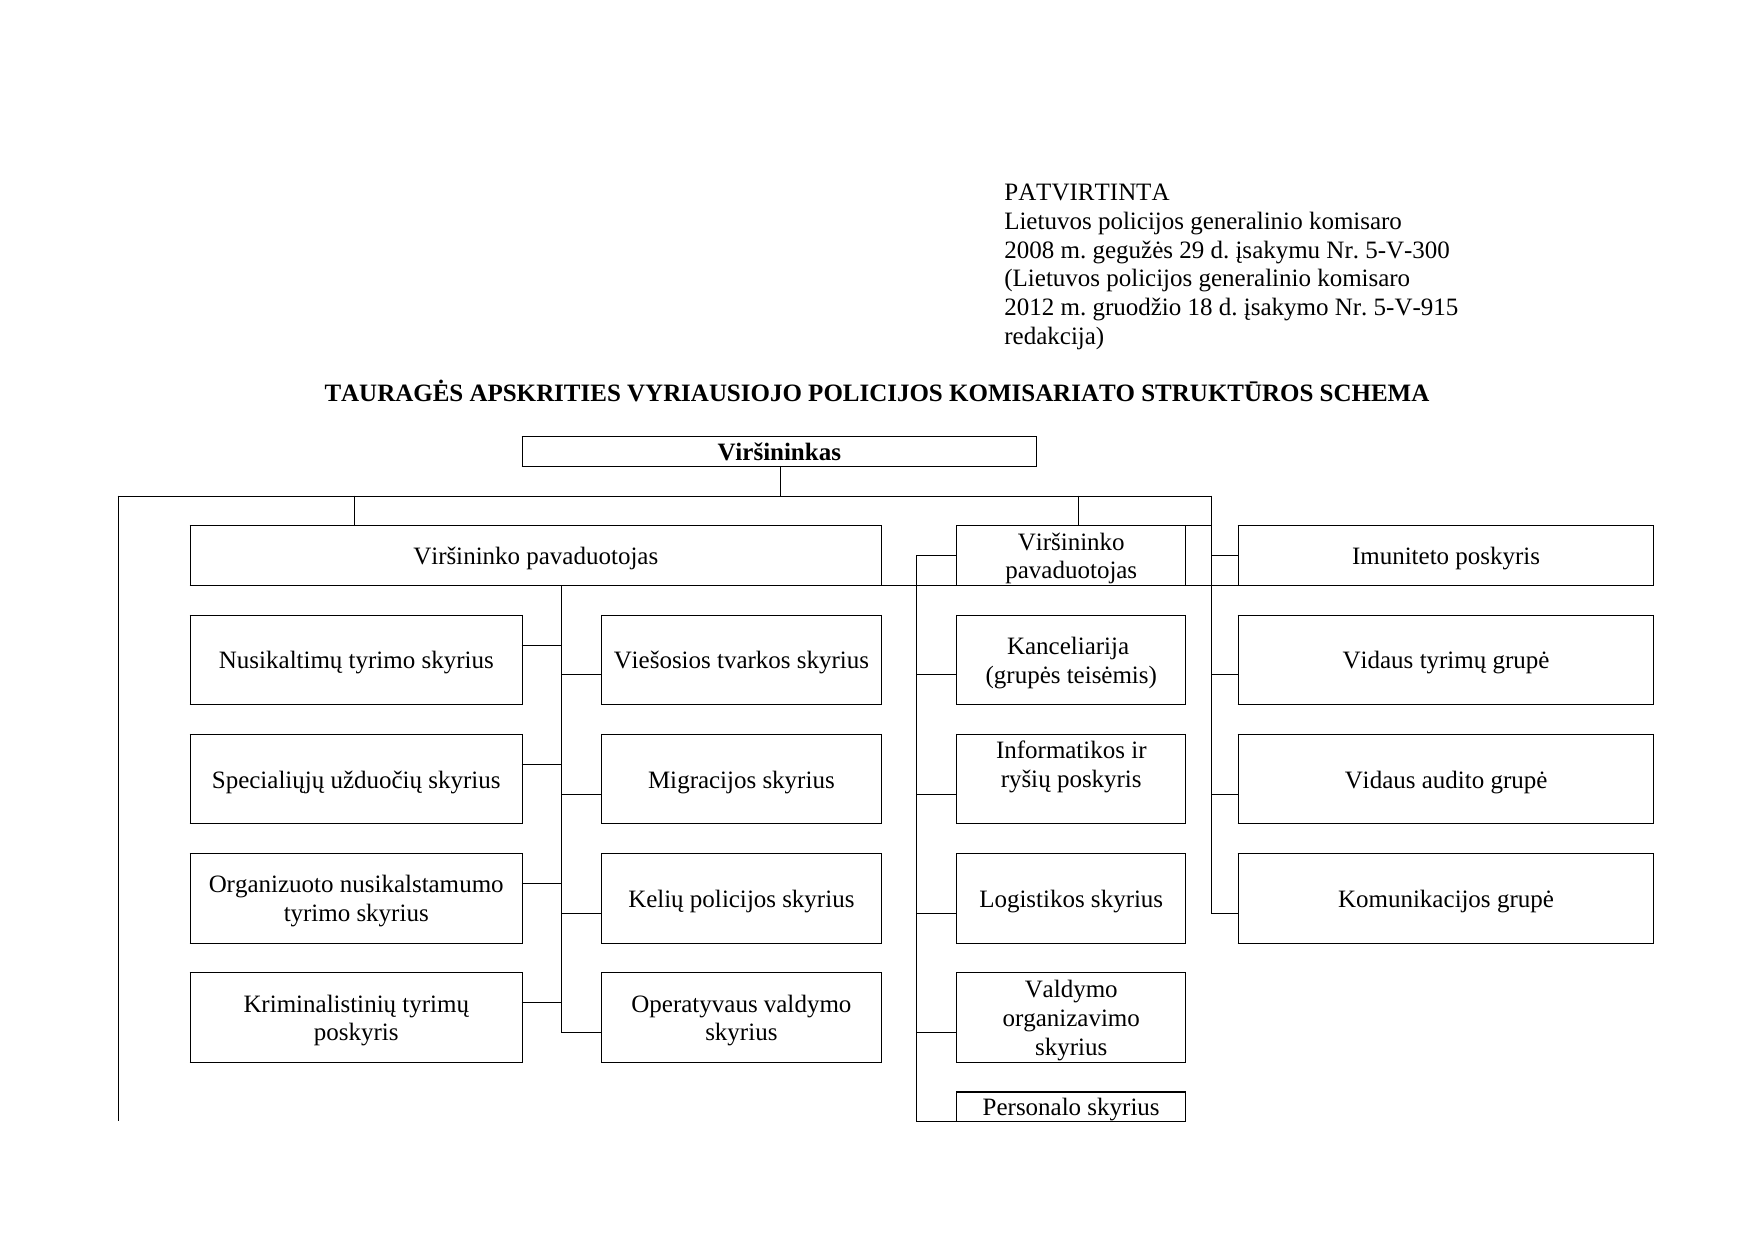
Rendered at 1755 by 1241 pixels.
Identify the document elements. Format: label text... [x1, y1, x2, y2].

text (Lietuvos policijos generalinio komisaro [1004, 263, 1636, 292]
table_cell [150, 823, 190, 853]
table_cell Migracijos skyrius [602, 735, 881, 823]
table_cell [917, 704, 957, 734]
table_cell [523, 794, 561, 823]
table_cell Operatyvaus valdymo skyrius [602, 973, 881, 1062]
table_cell [190, 1063, 522, 1091]
table_cell [882, 1032, 916, 1062]
table_cell [1186, 972, 1212, 1032]
table_cell [523, 1003, 561, 1032]
table_cell [781, 497, 1078, 525]
table_cell [1185, 586, 1211, 615]
table_cell [602, 824, 881, 853]
table_cell [150, 734, 190, 793]
table_cell [119, 972, 150, 1062]
table_cell [523, 765, 561, 793]
table_cell [917, 615, 956, 674]
table_cell [190, 1091, 522, 1121]
table_cell [523, 913, 561, 942]
table_cell [1079, 497, 1211, 525]
table_cell [881, 1091, 916, 1121]
table_cell Kriminalistinių tyrimų poskyris [191, 973, 522, 1062]
table_cell [1036, 466, 1653, 496]
table_cell [150, 913, 190, 942]
table_cell [118, 466, 522, 496]
table_cell [1185, 823, 1211, 853]
table_cell [190, 824, 522, 853]
table_cell [957, 824, 1185, 853]
table_cell [602, 1063, 881, 1091]
table_cell [1212, 615, 1238, 674]
table_cell [150, 1091, 190, 1121]
table_cell Vidaus tyrimų grupė [1239, 616, 1653, 704]
text redakcija) [1004, 321, 1636, 350]
table_cell [150, 794, 190, 823]
table_cell [119, 615, 150, 704]
table_cell [523, 734, 561, 764]
table_cell [882, 734, 916, 793]
table_cell [562, 823, 602, 853]
table_cell [917, 1033, 956, 1062]
table_cell Specialiųjų užduočių skyrius [191, 735, 522, 823]
table_cell Viršininko pavaduotojas [191, 526, 881, 585]
table_cell Personalo skyrius [957, 1093, 1185, 1121]
table_cell [1212, 525, 1238, 555]
table_cell Organizuoto nusikalstamumo tyrimo skyrius [191, 854, 522, 942]
table_cell [562, 675, 601, 704]
table_cell [355, 497, 522, 525]
table_cell [917, 556, 956, 585]
table_cell [917, 943, 957, 972]
table_cell [882, 615, 916, 674]
table_cell [119, 525, 150, 585]
table_cell [150, 615, 190, 674]
table_cell [119, 1062, 150, 1091]
table_cell [119, 943, 150, 972]
table_cell [562, 1062, 602, 1091]
table_cell [150, 555, 190, 585]
table_cell [1238, 972, 1653, 1062]
table_cell [190, 944, 522, 972]
table_cell [150, 497, 354, 525]
table_cell [917, 675, 956, 704]
table_cell [1212, 853, 1238, 913]
table_cell [522, 497, 781, 525]
table_cell [1212, 496, 1420, 525]
table_cell [562, 734, 601, 793]
table_cell [523, 646, 561, 674]
table_cell [882, 972, 916, 1032]
table_cell Logistikos skyrius [957, 854, 1185, 942]
table_cell [119, 1091, 150, 1121]
table_cell [602, 586, 881, 615]
table_cell Nusikaltimų tyrimo skyrius [191, 616, 522, 704]
table_cell Kanceliarija (grupės teisėmis) [957, 616, 1185, 704]
table_cell [522, 1091, 562, 1121]
table_cell [957, 944, 1185, 972]
table_cell [917, 795, 956, 823]
table_cell [119, 734, 150, 823]
table_cell [882, 525, 956, 555]
table_cell [1185, 1062, 1212, 1091]
table_cell [562, 1091, 602, 1121]
text Lietuvos policijos generalinio komisaro [1004, 206, 1636, 235]
table_cell [1238, 1091, 1653, 1121]
table_cell [1212, 795, 1238, 823]
table_cell [1212, 586, 1238, 615]
table_header Viršininkas [523, 437, 1036, 466]
table_cell [1238, 1062, 1653, 1091]
table_cell [523, 1032, 562, 1062]
table_cell [522, 1062, 562, 1091]
text TAURAGĖS APSKRITIES VYRIAUSIOJO POLICIJOS KOMISARIATO STRUKTŪROS SCHEMA [118, 378, 1636, 407]
table_cell [957, 705, 1185, 734]
table_cell Informatikos ir ryšių poskyris [957, 735, 1185, 823]
table_cell [917, 823, 957, 853]
table_cell [522, 823, 561, 853]
table_cell [190, 705, 522, 734]
table_cell [882, 913, 916, 942]
table_cell [917, 1062, 957, 1091]
table_cell [881, 1062, 916, 1091]
table_cell [881, 704, 916, 734]
table_cell [602, 705, 881, 734]
table_cell [1186, 853, 1211, 913]
table_cell [523, 615, 561, 644]
table_cell [881, 586, 916, 615]
table_cell [150, 943, 190, 972]
table_cell [1212, 943, 1238, 972]
table_cell [562, 704, 602, 734]
table_cell [1186, 555, 1211, 585]
table_cell [190, 586, 522, 615]
table_cell [522, 704, 561, 734]
table_cell [1186, 1032, 1212, 1062]
table_cell [917, 853, 956, 913]
table_header [118, 436, 522, 466]
table_cell Vidaus audito grupė [1239, 735, 1653, 823]
table_cell [881, 943, 916, 972]
table_cell [119, 823, 150, 853]
text 2008 m. gegužės 29 d. įsakymu Nr. 5-V-300 [1004, 235, 1636, 263]
table_cell [523, 674, 561, 704]
table_cell [1212, 675, 1238, 704]
table_cell [917, 972, 956, 1032]
table_cell [522, 467, 780, 496]
table_cell Viršininko pavaduotojas [957, 526, 1185, 585]
table_cell [1186, 615, 1211, 674]
table_cell Imuniteto poskyris [1239, 526, 1653, 585]
table_header [1037, 436, 1653, 466]
text PATVIRTINTA [1004, 177, 1636, 206]
table_cell [602, 944, 881, 972]
table_cell [1420, 496, 1653, 525]
table_cell [1238, 586, 1653, 615]
table_cell [1212, 1062, 1238, 1091]
table_cell [523, 884, 561, 913]
table_cell [1186, 734, 1211, 793]
table_cell [119, 497, 150, 525]
table_cell [1212, 734, 1238, 793]
table_cell [562, 795, 601, 823]
table_cell [882, 794, 916, 823]
table_cell [882, 674, 916, 704]
table_cell [1238, 824, 1653, 853]
table_cell [150, 972, 190, 1032]
table_cell Komunikacijos grupė [1239, 854, 1653, 942]
table_cell [882, 853, 916, 913]
table_cell [562, 586, 602, 615]
table_cell [562, 853, 601, 913]
table_cell [150, 704, 190, 734]
table_cell [562, 615, 601, 674]
table_cell [1186, 674, 1211, 704]
table_cell [119, 704, 150, 734]
table_cell [522, 586, 561, 615]
table_cell [1186, 526, 1211, 555]
table_cell [1212, 972, 1238, 1032]
table_cell [1212, 1091, 1238, 1121]
table_cell [562, 972, 601, 1032]
table_cell [150, 1032, 190, 1062]
table_cell [1238, 944, 1653, 972]
table_cell [881, 823, 916, 853]
table_cell [602, 1091, 881, 1121]
table_cell [1185, 704, 1211, 734]
table_cell Kelių policijos skyrius [602, 854, 881, 942]
table_cell [523, 972, 561, 1002]
table_cell Valdymo organizavimo skyrius [957, 973, 1185, 1062]
table_cell [523, 853, 561, 883]
text 2012 m. gruodžio 18 d. įsakymo Nr. 5-V-915 [1004, 292, 1636, 321]
table_cell [150, 525, 190, 555]
table_cell [1186, 794, 1211, 823]
table_cell [1212, 556, 1238, 585]
table_cell [917, 586, 957, 615]
table_cell [562, 1033, 601, 1062]
table_cell [119, 585, 150, 615]
table_cell [917, 734, 956, 793]
table_cell [562, 914, 601, 942]
table_cell [1186, 1091, 1212, 1121]
table_cell [882, 555, 916, 585]
table_cell [1212, 823, 1238, 853]
table_cell [917, 914, 956, 942]
table_cell [1238, 705, 1653, 734]
table_cell [1186, 913, 1212, 942]
table_cell [917, 1091, 956, 1121]
table_cell [522, 943, 561, 972]
table_cell [957, 586, 1185, 615]
table_cell [119, 853, 150, 942]
table_cell [1212, 914, 1238, 942]
table_cell Viešosios tvarkos skyrius [602, 616, 881, 704]
table_cell [562, 943, 602, 972]
table_cell [1212, 704, 1238, 734]
table_cell [150, 585, 190, 615]
table_cell [1185, 943, 1212, 972]
table_cell [957, 1063, 1185, 1091]
table_cell [781, 467, 1036, 496]
table_cell [150, 1062, 190, 1091]
table_cell [150, 674, 190, 704]
table_cell [1212, 1032, 1238, 1062]
table_cell [150, 853, 190, 913]
